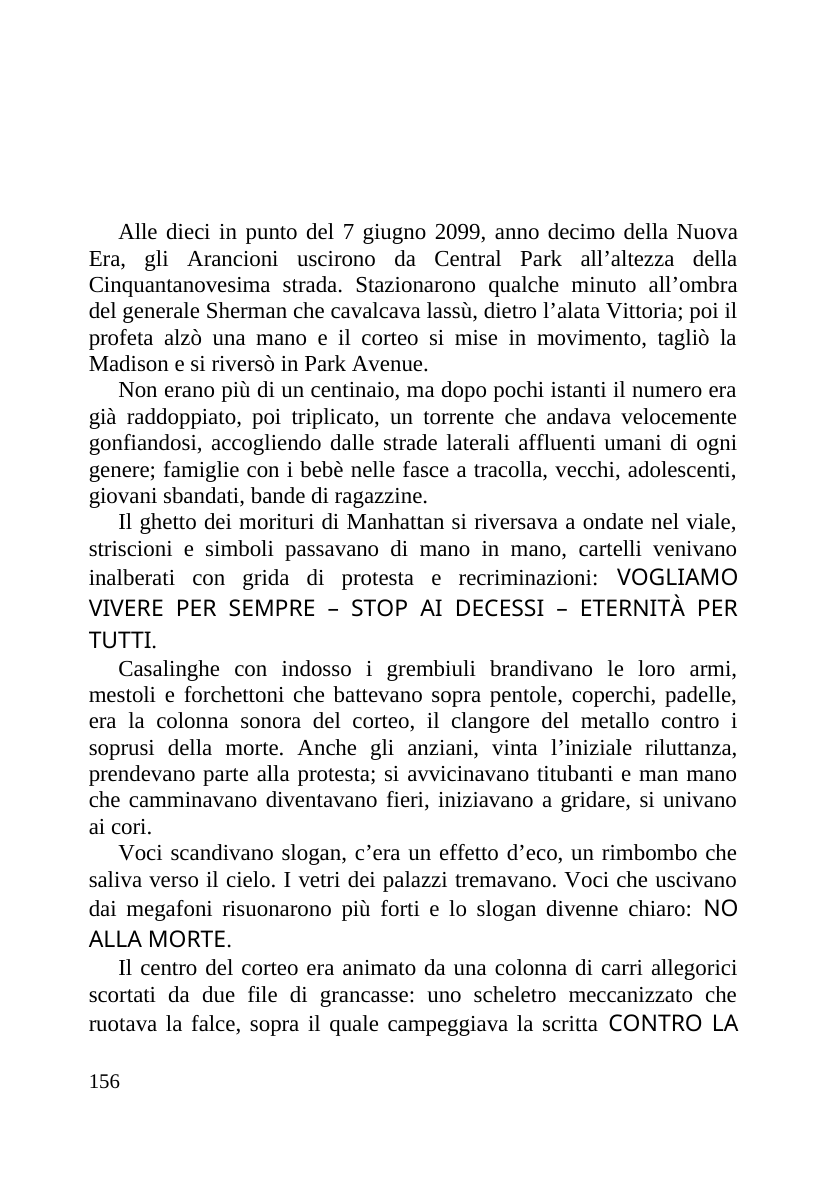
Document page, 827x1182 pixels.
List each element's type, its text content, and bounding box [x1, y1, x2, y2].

text Alle dieci in punto del 7 giugno 2099, anno decimo della Nuova Era, gli Arancioni uscirono da Central Park all’altezza della Cinquantanovesima strada. Stazionarono qualche minuto all’ombra del generale Sherman che cavalcava lassù, dietro l’alata Vittoria; poi il profeta alzò una mano e il corteo si mise in movimento, tagliò la Madison e si riversò in Park Avenue. [88, 218, 738, 377]
text Il ghetto dei morituri di Manhattan si riversava a ondate nel viale, striscioni e simboli passavano di mano in mano, cartelli venivano inalberati con grida di protesta e recriminazioni: VOGLIAMO VIVERE PER SEMPRE – STOP AI DECESSI – ETERNITÀ PER TUTTI. [88, 508, 738, 655]
text Casalinghe con indosso i grembiuli brandivano le loro armi, mestoli e forchettoni che battevano sopra pentole, coperchi, padelle, era la colonna sonora del corteo, il clangore del metallo contro i soprusi della morte. Anche gli anziani, vinta l’iniziale riluttanza, prendevano parte alla protesta; si avvicinavano titubanti e man mano che camminavano diventavano fieri, iniziavano a gridare, si univano ai cori. [88, 655, 738, 839]
text Il centro del corteo era animato da una colonna di carri allegorici scortati da due file di grancasse: uno scheletro meccanizzato che ruotava la falce, sopra il quale campeggiava la scritta CONTRO LA [88, 954, 738, 1038]
text Voci scandivano slogan, c’era un effetto d’eco, un rimbombo che saliva verso il cielo. I vetri dei palazzi tremavano. Voci che uscivano dai megafoni risuonarono più forti e lo slogan divenne chiaro: NO ALLA MORTE. [88, 839, 738, 954]
text Non erano più di un centinaio, ma dopo pochi istanti il numero era già raddoppiato, poi triplicato, un torrente che andava velocemente gonfiandosi, accogliendo dalle strade laterali affluenti umani di ogni genere; famiglie con i bebè nelle fasce a tracolla, vecchi, adolescenti, giovani sbandati, bande di ragazzine. [88, 377, 738, 508]
